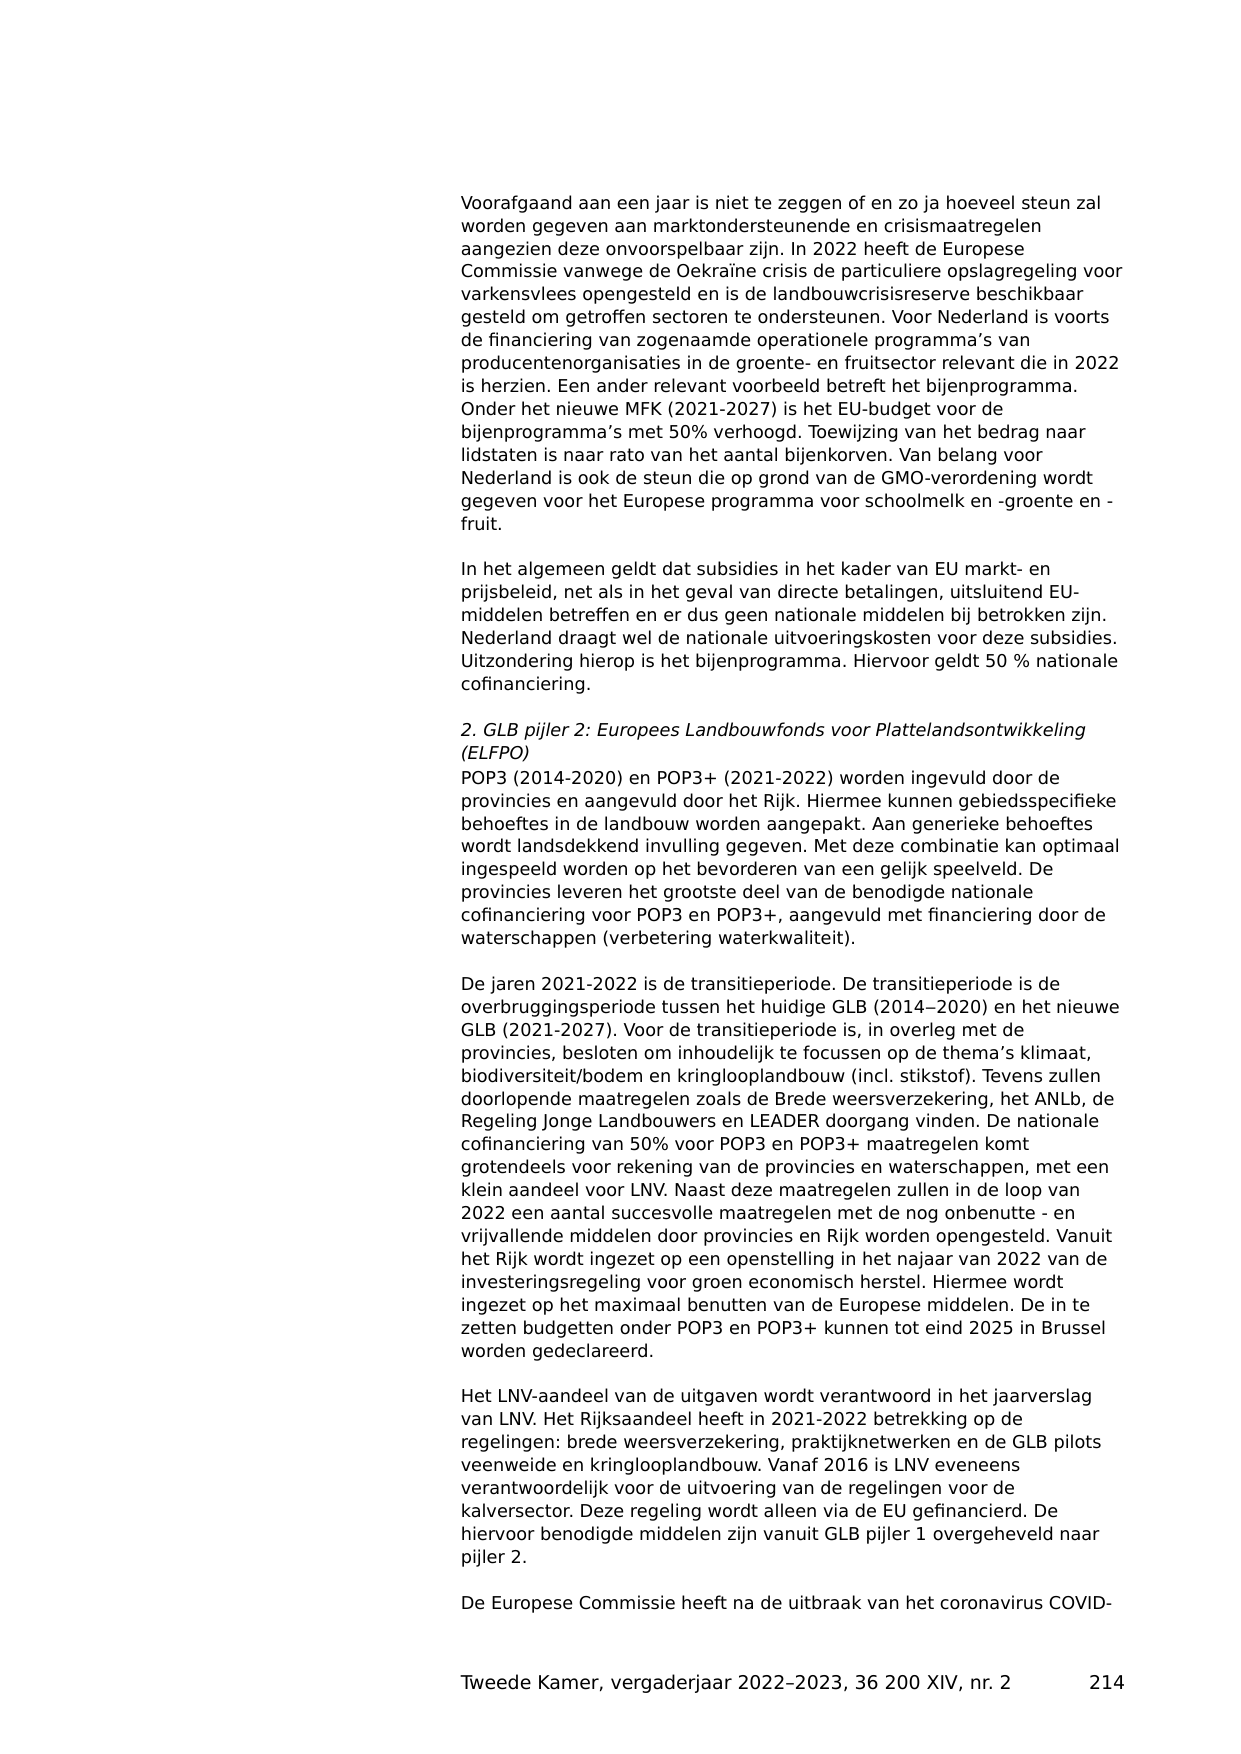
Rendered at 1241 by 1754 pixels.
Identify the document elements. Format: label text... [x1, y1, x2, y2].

text Voorafgaand aan een jaar is niet te zeggen of en zo ja hoeveel steun zal worden gegeven aan marktondersteunende en crisismaatregelen aangezien deze onvoorspelbaar zijn. In 2022 heeft de Europese Commissie vanwege de Oekraïne crisis de particuliere opslagregeling voor varkensvlees opengesteld en is de landbouwcrisisreserve beschikbaar gesteld om getroffen sectoren te ondersteunen. Voor Nederland is voorts de financiering van zogenaamde operationele programma’s van producentenorganisaties in de groente- en fruitsector relevant die in 2022 is herzien. Een ander relevant voorbeeld betreft het bijenprogramma. Onder het nieuwe MFK (2021-2027) is het EU-budget voor de bijenprogramma’s met 50% verhoogd. Toewijzing van het bedrag naar lidstaten is naar rato van het aantal bijenkorven. Van belang voor Nederland is ook de steun die op grond van de GMO-verordening wordt gegeven voor het Europese programma voor schoolmelk en -groente en -fruit. [461, 191, 1125, 534]
text De Europese Commissie heeft na de uitbraak van het coronavirus COVID- [461, 1591, 1125, 1614]
text 2. GLB pijler 2: Europees Landbouwfonds voor Plattelandsontwikkeling (ELFPO) [461, 718, 1125, 764]
text In het algemeen geldt dat subsidies in het kader van EU markt- en prijsbeleid, net als in het geval van directe betalingen, uitsluitend EU-middelen betreffen en er dus geen nationale middelen bij betrokken zijn. Nederland draagt wel de nationale uitvoeringskosten voor deze subsidies. Uitzondering hierop is het bijenprogramma. Hiervoor geldt 50 % nationale cofinanciering. [461, 557, 1125, 695]
text Het LNV-aandeel van de uitgaven wordt verantwoord in het jaarverslag van LNV. Het Rijksaandeel heeft in 2021-2022 betrekking op de regelingen: brede weersverzekering, praktijknetwerken en de GLB pilots veenweide en kringlooplandbouw. Vanaf 2016 is LNV eveneens verantwoordelijk voor de uitvoering van de regelingen voor de kalversector. Deze regeling wordt alleen via de EU gefinancierd. De hiervoor benodigde middelen zijn vanuit GLB pijler 1 overgeheveld naar pijler 2. [461, 1384, 1125, 1568]
text De jaren 2021-2022 is de transitieperiode. De transitieperiode is de overbruggingsperiode tussen het huidige GLB (2014‒2020) en het nieuwe GLB (2021-2027). Voor de transitieperiode is, in overleg met de provincies, besloten om inhoudelijk te focussen op de thema’s klimaat, biodiversiteit/bodem en kringlooplandbouw (incl. stikstof). Tevens zullen doorlopende maatregelen zoals de Brede weersverzekering, het ANLb, de Regeling Jonge Landbouwers en LEADER doorgang vinden. De nationale cofinanciering van 50% voor POP3 en POP3+ maatregelen komt grotendeels voor rekening van de provincies en waterschappen, met een klein aandeel voor LNV. Naast deze maatregelen zullen in de loop van 2022 een aantal succesvolle maatregelen met de nog onbenutte - en vrijvallende middelen door provincies en Rijk worden opengesteld. Vanuit het Rijk wordt ingezet op een openstelling in het najaar van 2022 van de investeringsregeling voor groen economisch herstel. Hiermee wordt ingezet op het maximaal benutten van de Europese middelen. De in te zetten budgetten onder POP3 en POP3+ kunnen tot eind 2025 in Brussel worden gedeclareerd. [461, 972, 1125, 1362]
text POP3 (2014-2020) en POP3+ (2021-2022) worden ingevuld door de provincies en aangevuld door het Rijk. Hiermee kunnen gebiedsspecifieke behoeftes in de landbouw worden aangepakt. Aan generieke behoeftes wordt landsdekkend invulling gegeven. Met deze combinatie kan optimaal ingespeeld worden op het bevorderen van een gelijk speelveld. De provincies leveren het grootste deel van de benodigde nationale cofinanciering voor POP3 en POP3+, aangevuld met financiering door de waterschappen (verbetering waterkwaliteit). [461, 766, 1125, 949]
